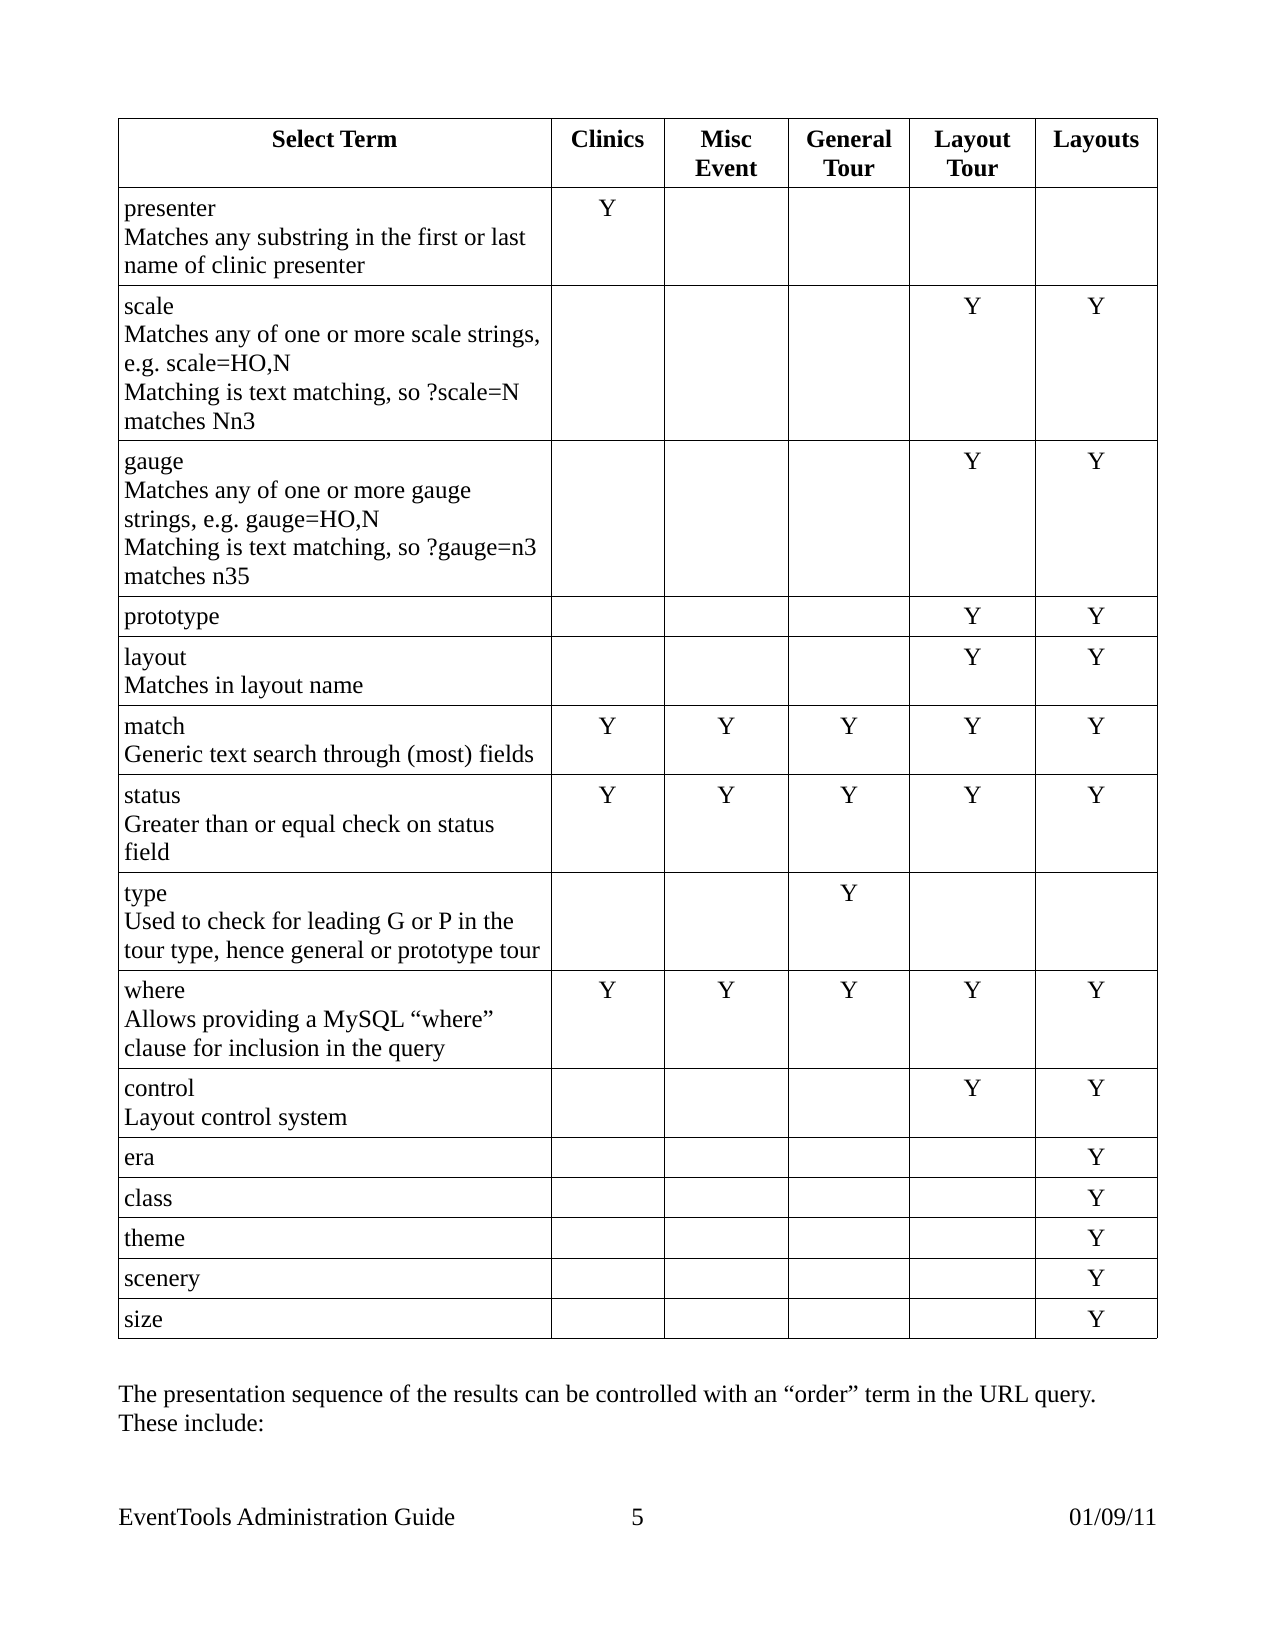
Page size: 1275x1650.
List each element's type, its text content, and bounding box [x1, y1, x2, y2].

table_cell [789, 286, 909, 440]
table_cell Y [910, 286, 1035, 440]
table_cell [665, 637, 788, 705]
table_cell [1036, 188, 1157, 285]
table_cell Y [1036, 1069, 1157, 1137]
table_cell [665, 1299, 788, 1338]
table_cell [665, 1259, 788, 1298]
table_cell [552, 873, 664, 970]
table_cell [552, 1299, 664, 1338]
table_cell Y [910, 775, 1035, 872]
table_cell [910, 1138, 1035, 1177]
table_header Layout Tour [910, 119, 1035, 187]
table_cell Y [910, 706, 1035, 774]
table_cell [552, 1259, 664, 1298]
table_cell Y [552, 188, 664, 285]
table_cell [789, 441, 909, 596]
table_cell Y [1036, 1178, 1157, 1217]
table_cell [910, 1259, 1035, 1298]
table_cell [789, 1218, 909, 1257]
table_cell Y [789, 971, 909, 1067]
table_cell [552, 441, 664, 596]
table_cell [910, 873, 1035, 970]
table_cell Y [1036, 971, 1157, 1067]
table_cell Y [789, 775, 909, 872]
table_cell [552, 286, 664, 440]
table_cell theme [119, 1218, 551, 1257]
table_cell [665, 188, 788, 285]
table_cell [910, 1299, 1035, 1338]
table_cell [665, 1218, 788, 1257]
table_cell Y [1036, 1299, 1157, 1338]
text The presentation sequence of the results can be controlled with an “order” term in the URL query. These include: [118, 1379, 1157, 1437]
table_cell Y [1036, 441, 1157, 596]
table_header Misc Event [665, 119, 788, 187]
table_cell type Used to check for leading G or P in the tour type, hence general or prototype tour [119, 873, 551, 970]
table_cell Y [1036, 775, 1157, 872]
table_cell Y [1036, 286, 1157, 440]
table_cell Y [1036, 1259, 1157, 1298]
table_cell Y [789, 706, 909, 774]
table_cell [665, 286, 788, 440]
table_cell Y [910, 441, 1035, 596]
table_cell match Generic text search through (most) fields [119, 706, 551, 774]
table_cell [1036, 873, 1157, 970]
table_cell Y [665, 775, 788, 872]
table_header Clinics [552, 119, 664, 187]
table_cell [552, 597, 664, 636]
table_cell Y [1036, 1138, 1157, 1177]
table_cell size [119, 1299, 551, 1338]
table_cell [665, 441, 788, 596]
table_cell where Allows providing a MySQL “where” clause for inclusion in the query [119, 971, 551, 1067]
table_cell [665, 1069, 788, 1137]
table_cell control Layout control system [119, 1069, 551, 1137]
table_cell Y [1036, 1218, 1157, 1257]
table_cell Y [910, 1069, 1035, 1137]
table_cell [789, 1259, 909, 1298]
table_cell [789, 1069, 909, 1137]
table_cell Y [665, 706, 788, 774]
table_cell Y [1036, 597, 1157, 636]
table_cell [552, 1138, 664, 1177]
table_header Layouts [1036, 119, 1157, 187]
table_cell presenter Matches any substring in the first or last name of clinic presenter [119, 188, 551, 285]
table_cell Y [910, 597, 1035, 636]
table_cell gauge Matches any of one or more gauge strings, e.g. gauge=HO,N Matching is text matching, so ?gauge=n3 matches n35 [119, 441, 551, 596]
table_cell Y [665, 971, 788, 1067]
table_cell Y [1036, 706, 1157, 774]
table_cell scenery [119, 1259, 551, 1298]
table_cell class [119, 1178, 551, 1217]
table_cell Y [552, 775, 664, 872]
table_header Select Term [119, 119, 551, 187]
table_cell status Greater than or equal check on status field [119, 775, 551, 872]
table_cell Y [910, 637, 1035, 705]
table_cell [552, 1178, 664, 1217]
table_cell Y [789, 873, 909, 970]
table_cell era [119, 1138, 551, 1177]
table_cell [789, 637, 909, 705]
table_cell layout Matches in layout name [119, 637, 551, 705]
table_cell Y [552, 971, 664, 1067]
table_cell prototype [119, 597, 551, 636]
table_cell [552, 637, 664, 705]
table_cell [552, 1069, 664, 1137]
table_cell [789, 1299, 909, 1338]
table_cell [665, 1178, 788, 1217]
table_cell [552, 1218, 664, 1257]
table_cell Y [1036, 637, 1157, 705]
table_cell [789, 1178, 909, 1217]
table_cell [910, 1218, 1035, 1257]
table_cell [789, 1138, 909, 1177]
table_cell [789, 597, 909, 636]
table_cell Y [910, 971, 1035, 1067]
table_cell [665, 1138, 788, 1177]
table_cell [789, 188, 909, 285]
table_header General Tour [789, 119, 909, 187]
table_cell [910, 188, 1035, 285]
table_cell scale Matches any of one or more scale strings, e.g. scale=HO,N Matching is text matching, so ?scale=N matches Nn3 [119, 286, 551, 440]
table_cell [910, 1178, 1035, 1217]
table_cell Y [552, 706, 664, 774]
table_cell [665, 873, 788, 970]
table_cell [665, 597, 788, 636]
